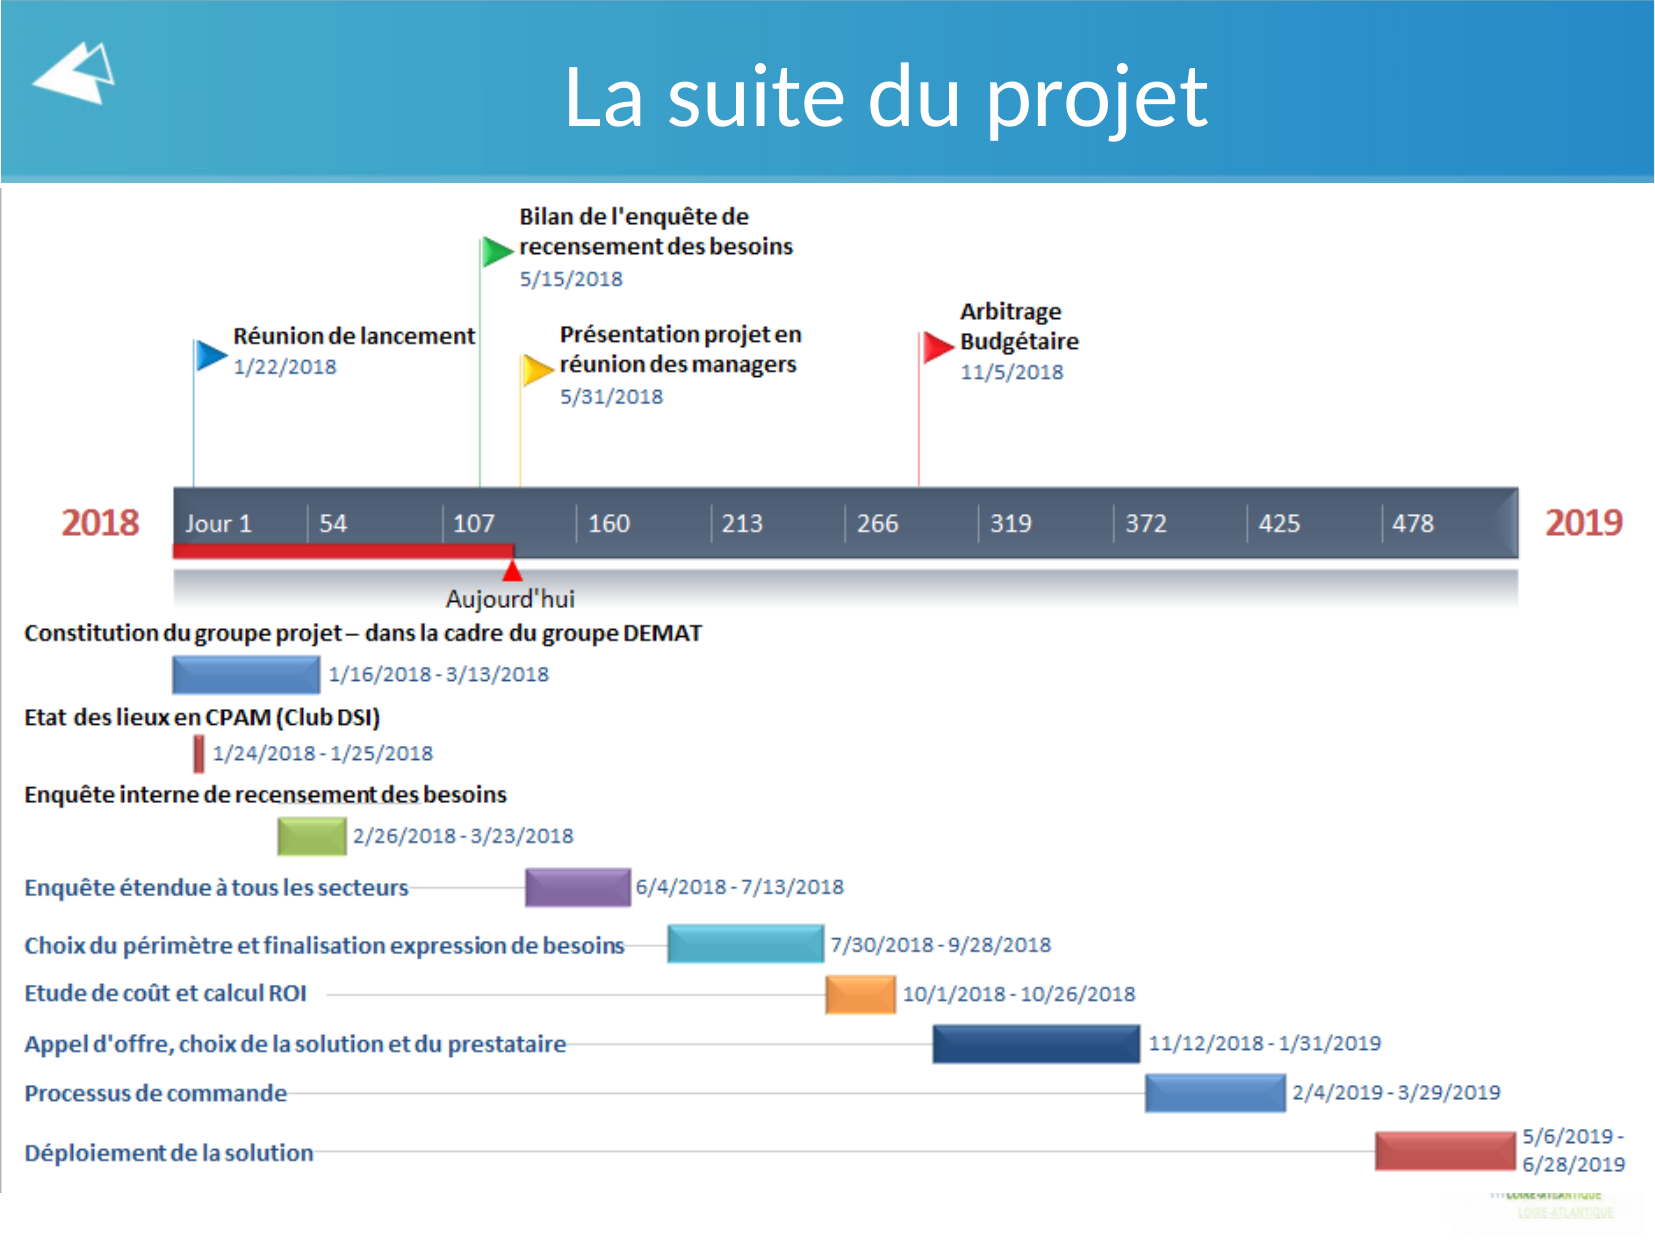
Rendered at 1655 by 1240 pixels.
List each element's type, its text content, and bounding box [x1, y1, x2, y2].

text_box [1441, 1193, 1632, 1217]
title La suite du projet [118, 0, 1655, 178]
picture [1, 0, 1655, 183]
picture [0, 188, 1655, 1193]
